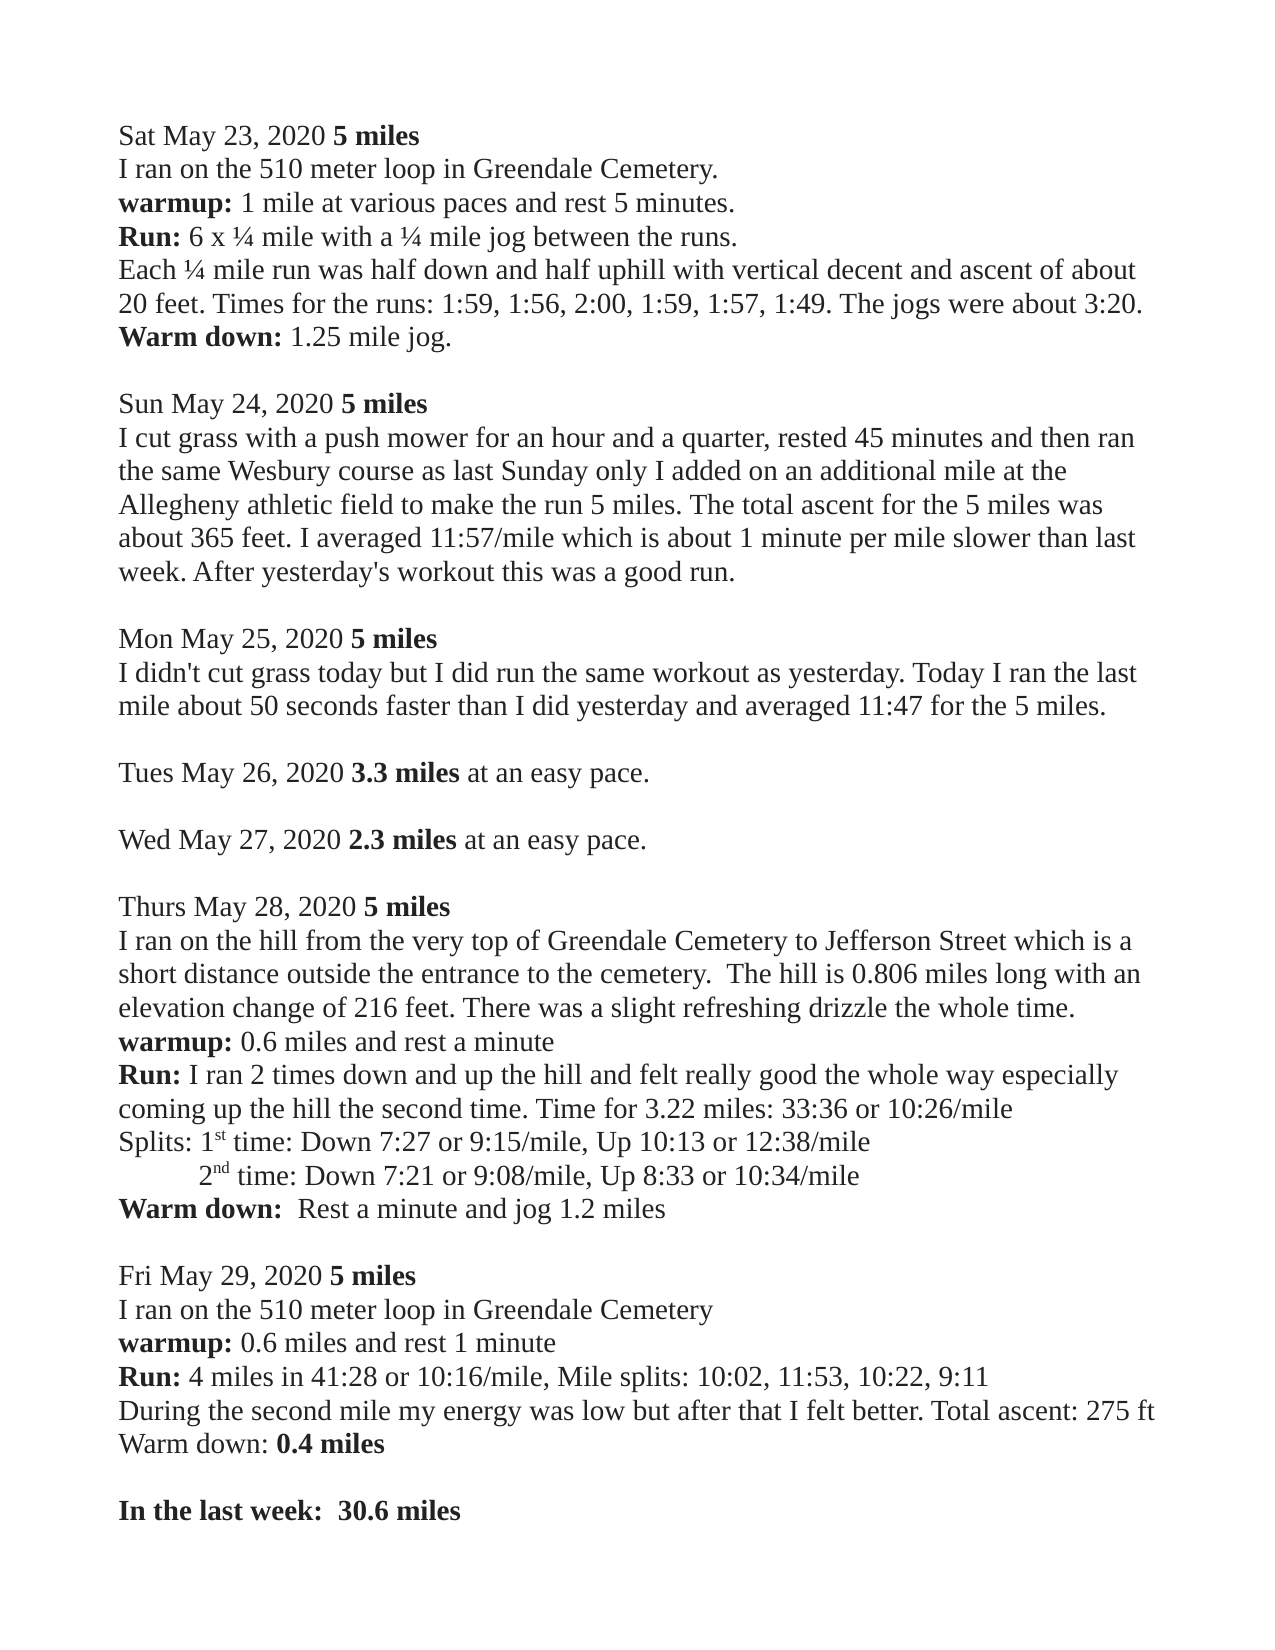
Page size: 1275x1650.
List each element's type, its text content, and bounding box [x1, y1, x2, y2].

text Warm down: 1.25 mile jog. [118, 319, 1161, 353]
text Each ¼ mile run was half down and half uphill with vertical decent and ascent of about 20 feet. Times for the runs: 1:59, 1:56, 2:00, 1:59, 1:57, 1:49. The jogs were about 3:20. [118, 252, 1161, 319]
text warmup: 0.6 miles and rest a minute [118, 1024, 1161, 1057]
text Splits: 1st time: Down 7:27 or 9:15/mile, Up 10:13 or 12:38/mile [118, 1124, 1161, 1158]
text Fri May 29, 2020 5 miles [118, 1258, 1161, 1292]
text Warm down: Rest a minute and jog 1.2 miles [118, 1191, 1161, 1225]
text Wed May 27, 2020 2.3 miles at an easy pace. [118, 822, 1161, 856]
text I ran on the 510 meter loop in Greendale Cemetery [118, 1292, 1161, 1326]
text 2nd time: Down 7:21 or 9:08/mile, Up 8:33 or 10:34/mile [118, 1158, 1161, 1191]
text Tues May 26, 2020 3.3 miles at an easy pace. [118, 755, 1161, 789]
text In the last week: 30.6 miles [118, 1493, 1161, 1527]
text Thurs May 28, 2020 5 miles [118, 889, 1161, 923]
text Warm down: 0.4 miles [118, 1426, 1161, 1460]
text Sun May 24, 2020 5 miles [118, 386, 1161, 420]
text Run: 4 miles in 41:28 or 10:16/mile, Mile splits: 10:02, 11:53, 10:22, 9:11 [118, 1359, 1161, 1393]
text I ran on the 510 meter loop in Greendale Cemetery. [118, 152, 1161, 185]
text I didn't cut grass today but I did run the same workout as yesterday. Today I ran the last mile about 50 seconds faster than I did yesterday and averaged 11:47 for the 5 miles. [118, 655, 1161, 722]
text Run: I ran 2 times down and up the hill and felt really good the whole way especially coming up the hill the second time. Time for 3.22 miles: 33:36 or 10:26/mile [118, 1057, 1161, 1124]
text Mon May 25, 2020 5 miles [118, 621, 1161, 655]
text I ran on the hill from the very top of Greendale Cemetery to Jefferson Street which is a short distance outside the entrance to the cemetery. The hill is 0.806 miles long with an elevation change of 216 feet. There was a slight refreshing drizzle the whole time. [118, 923, 1161, 1024]
text Run: 6 x ¼ mile with a ¼ mile jog between the runs. [118, 219, 1161, 252]
text I cut grass with a push mower for an hour and a quarter, rested 45 minutes and then ran the same Wesbury course as last Sunday only I added on an additional mile at the Allegheny athletic field to make the run 5 miles. The total ascent for the 5 miles was about 365 feet. I averaged 11:57/mile which is about 1 minute per mile slower than last week. After yesterday's workout this was a good run. [118, 420, 1161, 588]
text Sat May 23, 2020 5 miles [118, 118, 1161, 152]
text warmup: 1 mile at various paces and rest 5 minutes. [118, 185, 1161, 219]
text During the second mile my energy was low but after that I felt better. Total ascent: 275 ft [118, 1393, 1161, 1426]
text warmup: 0.6 miles and rest 1 minute [118, 1326, 1161, 1359]
